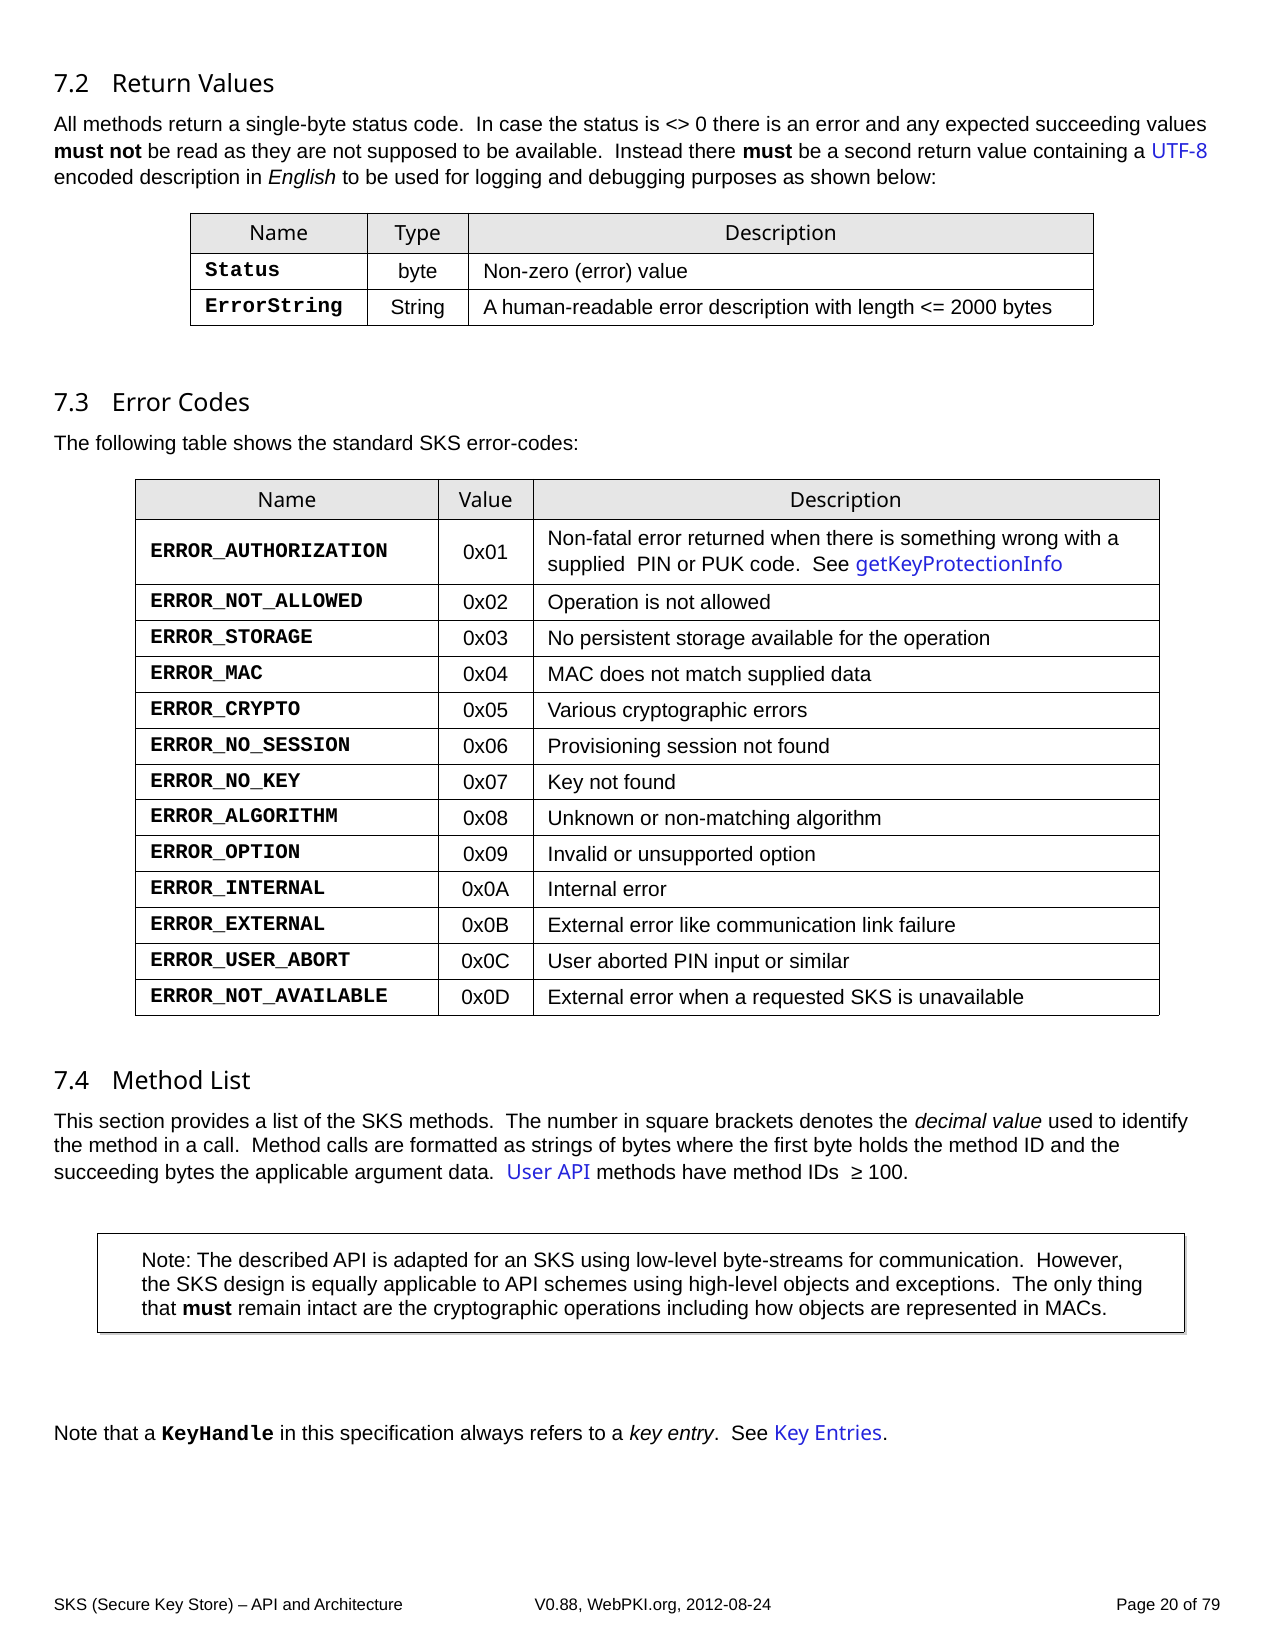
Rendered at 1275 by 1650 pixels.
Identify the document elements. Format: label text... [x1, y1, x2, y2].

table_header Description [469, 214, 1093, 253]
table_cell MAC does not match supplied data [534, 657, 1159, 692]
table_cell Key not found [534, 765, 1159, 799]
table_cell 0x07 [439, 765, 533, 799]
table_cell ERROR_NOT_ALLOWED [136, 585, 438, 620]
table_cell Provisioning session not found [534, 729, 1159, 763]
table_cell Status [191, 254, 367, 289]
text The following table shows the standard SKS error-codes: [54, 431, 1221, 479]
table_cell 0x0A [439, 872, 533, 907]
table_cell ErrorString [191, 290, 367, 325]
table_cell Non-fatal error returned when there is something wrong with a supplied PIN or PUK code. See getKeyProtectionInfo [534, 520, 1159, 584]
text All methods return a single-byte status code. In case the status is <> 0 there is an error and any expected succeeding values must not be read as they are not supposed to be available. Instead there must be a second return value containing a UTF-8 encoded description in English to be used for logging and debugging purposes as shown below: [54, 112, 1221, 212]
table_cell ERROR_MAC [136, 657, 438, 692]
table_cell 0x06 [439, 729, 533, 763]
table_cell Non-zero (error) value [469, 254, 1093, 289]
subtitle Method List [54, 1063, 1221, 1097]
table_header Description [534, 480, 1159, 519]
table_cell A human-readable error description with length <= 2000 bytes [469, 290, 1093, 325]
table_header Note: The described API is adapted for an SKS using low-level byte-streams for communication. However, the SKS design is equally applicable to API schemes using high-level objects and exceptions. The only thing that must remain intact are the cryptographic operations including how objects are represented in MACs. [98, 1234, 1184, 1332]
text This section provides a list of the SKS methods. The number in square brackets denotes the decimal value used to identify the method in a call. Method calls are formatted as strings of bytes where the first byte holds the method ID and the succeeding bytes the applicable argument data. User API methods have method IDs ≥ 100. [54, 1109, 1221, 1209]
table_cell ERROR_EXTERNAL [136, 908, 438, 943]
table_cell User aborted PIN input or similar [534, 944, 1159, 979]
table_cell 0x01 [439, 520, 533, 584]
table_cell ERROR_STORAGE [136, 621, 438, 656]
subtitle Return Values [54, 66, 1221, 100]
table_header Name [136, 480, 438, 519]
table_cell ERROR_NOT_AVAILABLE [136, 980, 438, 1015]
table_cell 0x09 [439, 836, 533, 871]
table_cell ERROR_AUTHORIZATION [136, 520, 438, 584]
table_cell 0x0B [439, 908, 533, 943]
table_cell ERROR_OPTION [136, 836, 438, 871]
table_header Value [439, 480, 533, 519]
table_cell Invalid or unsupported option [534, 836, 1159, 871]
table_cell No persistent storage available for the operation [534, 621, 1159, 656]
table_cell ERROR_INTERNAL [136, 872, 438, 907]
table_cell byte [368, 254, 468, 289]
table_cell ERROR_USER_ABORT [136, 944, 438, 979]
table_cell ERROR_NO_SESSION [136, 729, 438, 763]
table_cell 0x05 [439, 693, 533, 727]
table_header Name [191, 214, 367, 253]
table_cell String [368, 290, 468, 325]
table_cell 0x03 [439, 621, 533, 656]
table_cell 0x04 [439, 657, 533, 692]
table_cell 0x02 [439, 585, 533, 620]
table_cell Various cryptographic errors [534, 693, 1159, 727]
table_cell Unknown or non-matching algorithm [534, 800, 1159, 835]
table_cell 0x0C [439, 944, 533, 979]
table_cell 0x0D [439, 980, 533, 1015]
table_header Type [368, 214, 468, 253]
text Note that a KeyHandle in this specification always refers to a key entry. See Key Entries. [54, 1418, 1221, 1447]
table_cell ERROR_CRYPTO [136, 693, 438, 727]
table_cell ERROR_ALGORITHM [136, 800, 438, 835]
subtitle Error Codes [54, 384, 1221, 419]
table_cell ERROR_NO_KEY [136, 765, 438, 799]
table_cell Operation is not allowed [534, 585, 1159, 620]
table_cell Internal error [534, 872, 1159, 907]
table_cell External error when a requested SKS is unavailable [534, 980, 1159, 1015]
table_cell External error like communication link failure [534, 908, 1159, 943]
table_cell 0x08 [439, 800, 533, 835]
